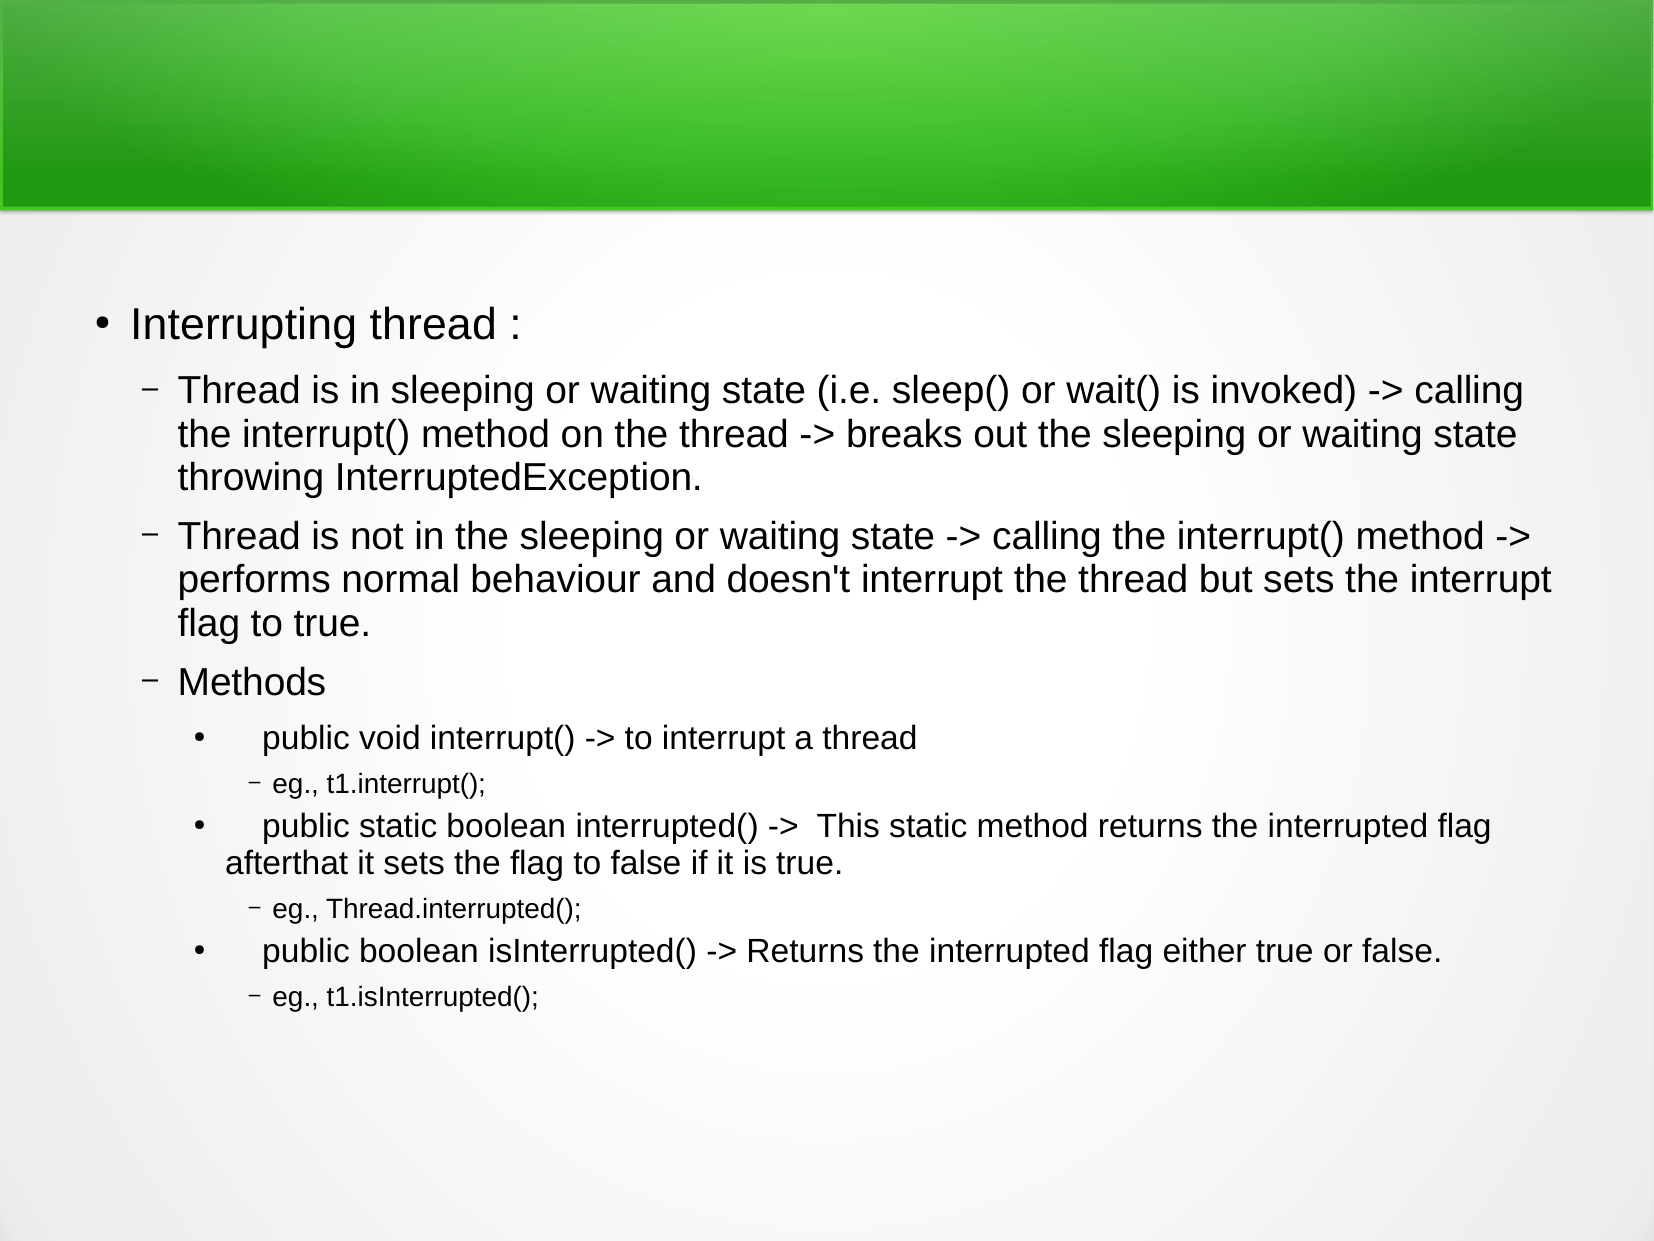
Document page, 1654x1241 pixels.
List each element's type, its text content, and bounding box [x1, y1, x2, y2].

list Interrupting thread : Thread is in sleeping or waiting state (i.e. sleep() or wait() is invoked) -> calling the interrupt() method on the thread -> breaks out the sleeping or waiting state throwing InterruptedException. Thread is not in the sleeping or waiting state -> calling the interrupt() method -> performs normal behaviour and doesn't interrupt the thread but sets the interrupt flag to true. Methods public void interrupt() -> to interrupt a thread eg., t1.interrupt(); public static boolean interrupted() -> This static method returns the interrupted flag afterthat it sets the flag to false if it is true. eg., Thread.interrupted(); public boolean isInterrupted() -> Returns the interrupted flag either true or false. eg., t1.isInterrupted(); [82, 299, 1571, 1019]
